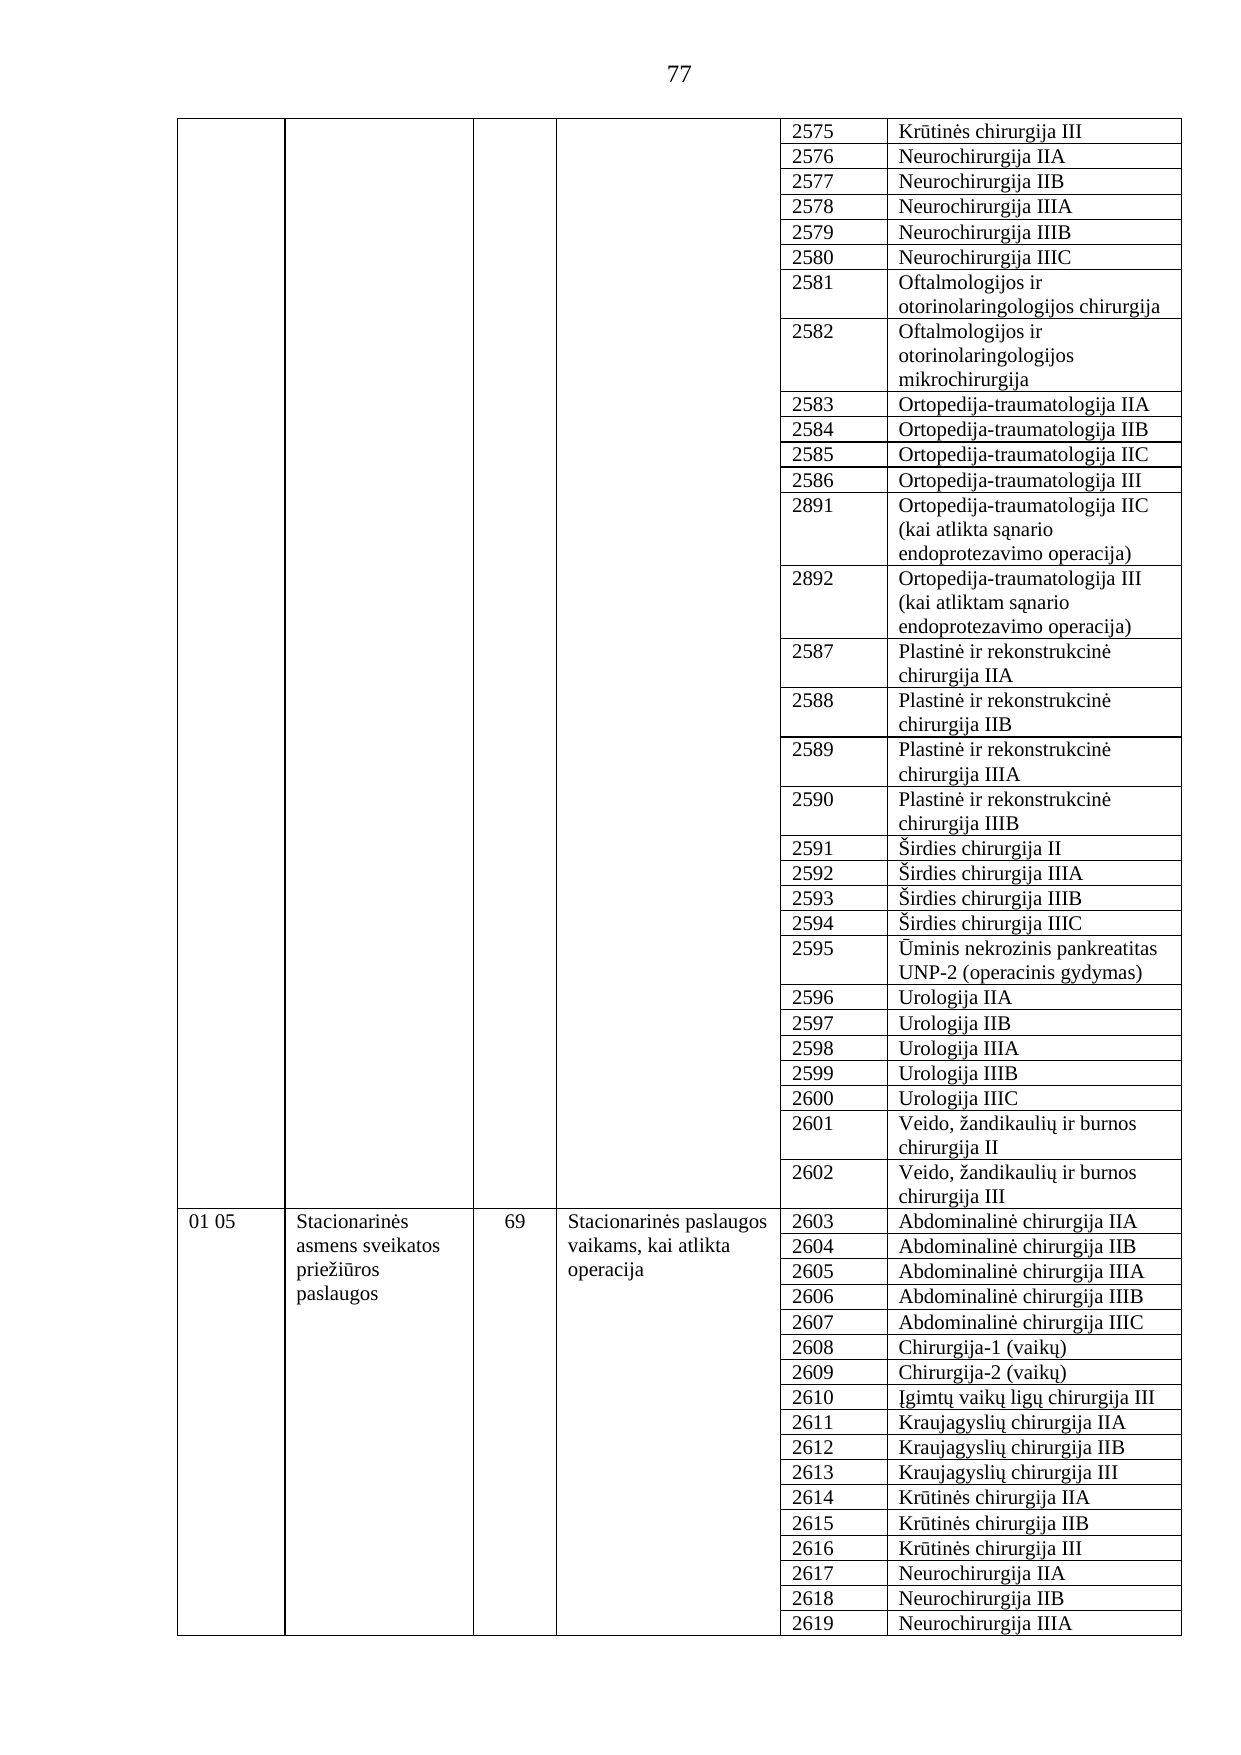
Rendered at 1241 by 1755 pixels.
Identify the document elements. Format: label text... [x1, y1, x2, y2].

table_cell 01 05 [178, 1209, 284, 1635]
table_cell Neurochirurgija IIB [888, 1586, 1181, 1610]
table_cell Ortopedija-traumatologija IIA [888, 392, 1181, 416]
table_cell Kraujagyslių chirurgija IIA [888, 1410, 1181, 1434]
table_cell Abdominalinė chirurgija IIIB [888, 1285, 1181, 1308]
table_cell 2595 [781, 936, 887, 984]
table_cell 2616 [781, 1536, 887, 1559]
table_cell 2615 [781, 1510, 887, 1534]
table_cell Abdominalinė chirurgija IIA [888, 1209, 1181, 1233]
table_cell Neurochirurgija IIA [888, 144, 1181, 168]
table_cell Urologija IIA [888, 985, 1181, 1009]
table_cell Krūtinės chirurgija III [888, 119, 1181, 143]
table_cell Abdominalinė chirurgija IIIA [888, 1259, 1181, 1283]
table_cell 2611 [781, 1410, 887, 1434]
table_cell Krūtinės chirurgija III [888, 1536, 1181, 1559]
table_cell Plastinė ir rekonstrukcinė chirurgija IIB [888, 688, 1181, 736]
table_cell [474, 119, 556, 1208]
table_cell 2605 [781, 1259, 887, 1283]
table_cell 2590 [781, 787, 887, 835]
table_cell 2612 [781, 1435, 887, 1459]
table_cell Širdies chirurgija IIIC [888, 911, 1181, 935]
table_cell 2581 [781, 270, 887, 318]
table_cell 2609 [781, 1360, 887, 1384]
table_cell 2585 [781, 443, 887, 466]
table_cell 2575 [781, 119, 887, 143]
table_cell 2610 [781, 1385, 887, 1409]
table_cell 2592 [781, 861, 887, 885]
table_cell Neurochirurgija IIIA [888, 195, 1181, 218]
table_cell Įgimtų vaikų ligų chirurgija III [888, 1385, 1181, 1409]
table_cell Veido, žandikaulių ir burnos chirurgija II [888, 1111, 1181, 1159]
table_cell Ortopedija-traumatologija IIC [888, 443, 1181, 466]
table_cell Neurochirurgija IIA [888, 1561, 1181, 1585]
table_cell 2584 [781, 417, 887, 441]
table_cell 2579 [781, 220, 887, 244]
table_cell Krūtinės chirurgija IIA [888, 1485, 1181, 1509]
table_cell 2578 [781, 195, 887, 218]
table_cell Neurochirurgija IIB [888, 169, 1181, 193]
table_cell 2606 [781, 1285, 887, 1308]
table_cell Ortopedija-traumatologija IIB [888, 417, 1181, 441]
table_cell 2586 [781, 468, 887, 492]
table_cell Chirurgija-2 (vaikų) [888, 1360, 1181, 1384]
table_cell Oftalmologijos ir otorinolaringologijos chirurgija [888, 270, 1181, 318]
table_cell 2596 [781, 985, 887, 1009]
table_cell 2593 [781, 886, 887, 910]
table_cell 69 [474, 1209, 556, 1635]
table_cell Stacionarinės asmens sveikatos priežiūros paslaugos [286, 1209, 473, 1635]
table_cell 2597 [781, 1010, 887, 1034]
table_cell 2617 [781, 1561, 887, 1585]
table_cell 2589 [781, 738, 887, 786]
table_cell Ūminis nekrozinis pankreatitas UNP-2 (operacinis gydymas) [888, 936, 1181, 984]
table_cell 2600 [781, 1086, 887, 1110]
table_cell 2608 [781, 1335, 887, 1359]
table_cell 2602 [781, 1160, 887, 1208]
table_cell 2577 [781, 169, 887, 193]
table_cell 2576 [781, 144, 887, 168]
table_cell Krūtinės chirurgija IIB [888, 1510, 1181, 1534]
table_cell Ortopedija-traumatologija III (kai atliktam sąnario endoprotezavimo operacija) [888, 566, 1181, 638]
table_cell Neurochirurgija IIIB [888, 220, 1181, 244]
table_cell [178, 119, 284, 1208]
table_cell 2591 [781, 836, 887, 860]
table_cell Stacionarinės paslaugos vaikams, kai atlikta operacija [557, 1209, 780, 1635]
table_cell 2603 [781, 1209, 887, 1233]
table_cell Plastinė ir rekonstrukcinė chirurgija IIA [888, 639, 1181, 687]
table_cell Neurochirurgija IIIA [888, 1611, 1181, 1635]
table_cell 2601 [781, 1111, 887, 1159]
table_cell 2892 [781, 566, 887, 638]
table_cell 2618 [781, 1586, 887, 1610]
table_cell Urologija IIIB [888, 1061, 1181, 1085]
table_cell [286, 119, 473, 1208]
table_cell 2583 [781, 392, 887, 416]
table_cell 2619 [781, 1611, 887, 1635]
table_cell 2588 [781, 688, 887, 736]
table_cell 2607 [781, 1310, 887, 1334]
table_cell Veido, žandikaulių ir burnos chirurgija III [888, 1160, 1181, 1208]
table_cell 2614 [781, 1485, 887, 1509]
table_cell Urologija IIB [888, 1010, 1181, 1034]
table_cell Oftalmologijos ir otorinolaringologijos mikrochirurgija [888, 319, 1181, 391]
table_cell Abdominalinė chirurgija IIB [888, 1234, 1181, 1258]
table_cell Kraujagyslių chirurgija III [888, 1460, 1181, 1484]
table_cell Kraujagyslių chirurgija IIB [888, 1435, 1181, 1459]
table_cell 2598 [781, 1036, 887, 1059]
table_cell Urologija IIIA [888, 1036, 1181, 1059]
table_cell 2599 [781, 1061, 887, 1085]
table_cell Plastinė ir rekonstrukcinė chirurgija IIIA [888, 738, 1181, 786]
table_cell Neurochirurgija IIIC [888, 245, 1181, 269]
table_cell Urologija IIIC [888, 1086, 1181, 1110]
table_cell 2594 [781, 911, 887, 935]
table_cell Širdies chirurgija II [888, 836, 1181, 860]
table_cell 2604 [781, 1234, 887, 1258]
table_cell Abdominalinė chirurgija IIIC [888, 1310, 1181, 1334]
table_cell 2613 [781, 1460, 887, 1484]
table_cell [557, 119, 780, 1208]
table_cell Chirurgija-1 (vaikų) [888, 1335, 1181, 1359]
table_cell 2587 [781, 639, 887, 687]
table_cell Ortopedija-traumatologija IIC (kai atlikta sąnario endoprotezavimo operacija) [888, 493, 1181, 565]
table_cell Ortopedija-traumatologija III [888, 468, 1181, 492]
table_cell 2582 [781, 319, 887, 391]
table_cell 2580 [781, 245, 887, 269]
table_cell Širdies chirurgija IIIA [888, 861, 1181, 885]
table_cell Širdies chirurgija IIIB [888, 886, 1181, 910]
table_cell 2891 [781, 493, 887, 565]
table_cell Plastinė ir rekonstrukcinė chirurgija IIIB [888, 787, 1181, 835]
